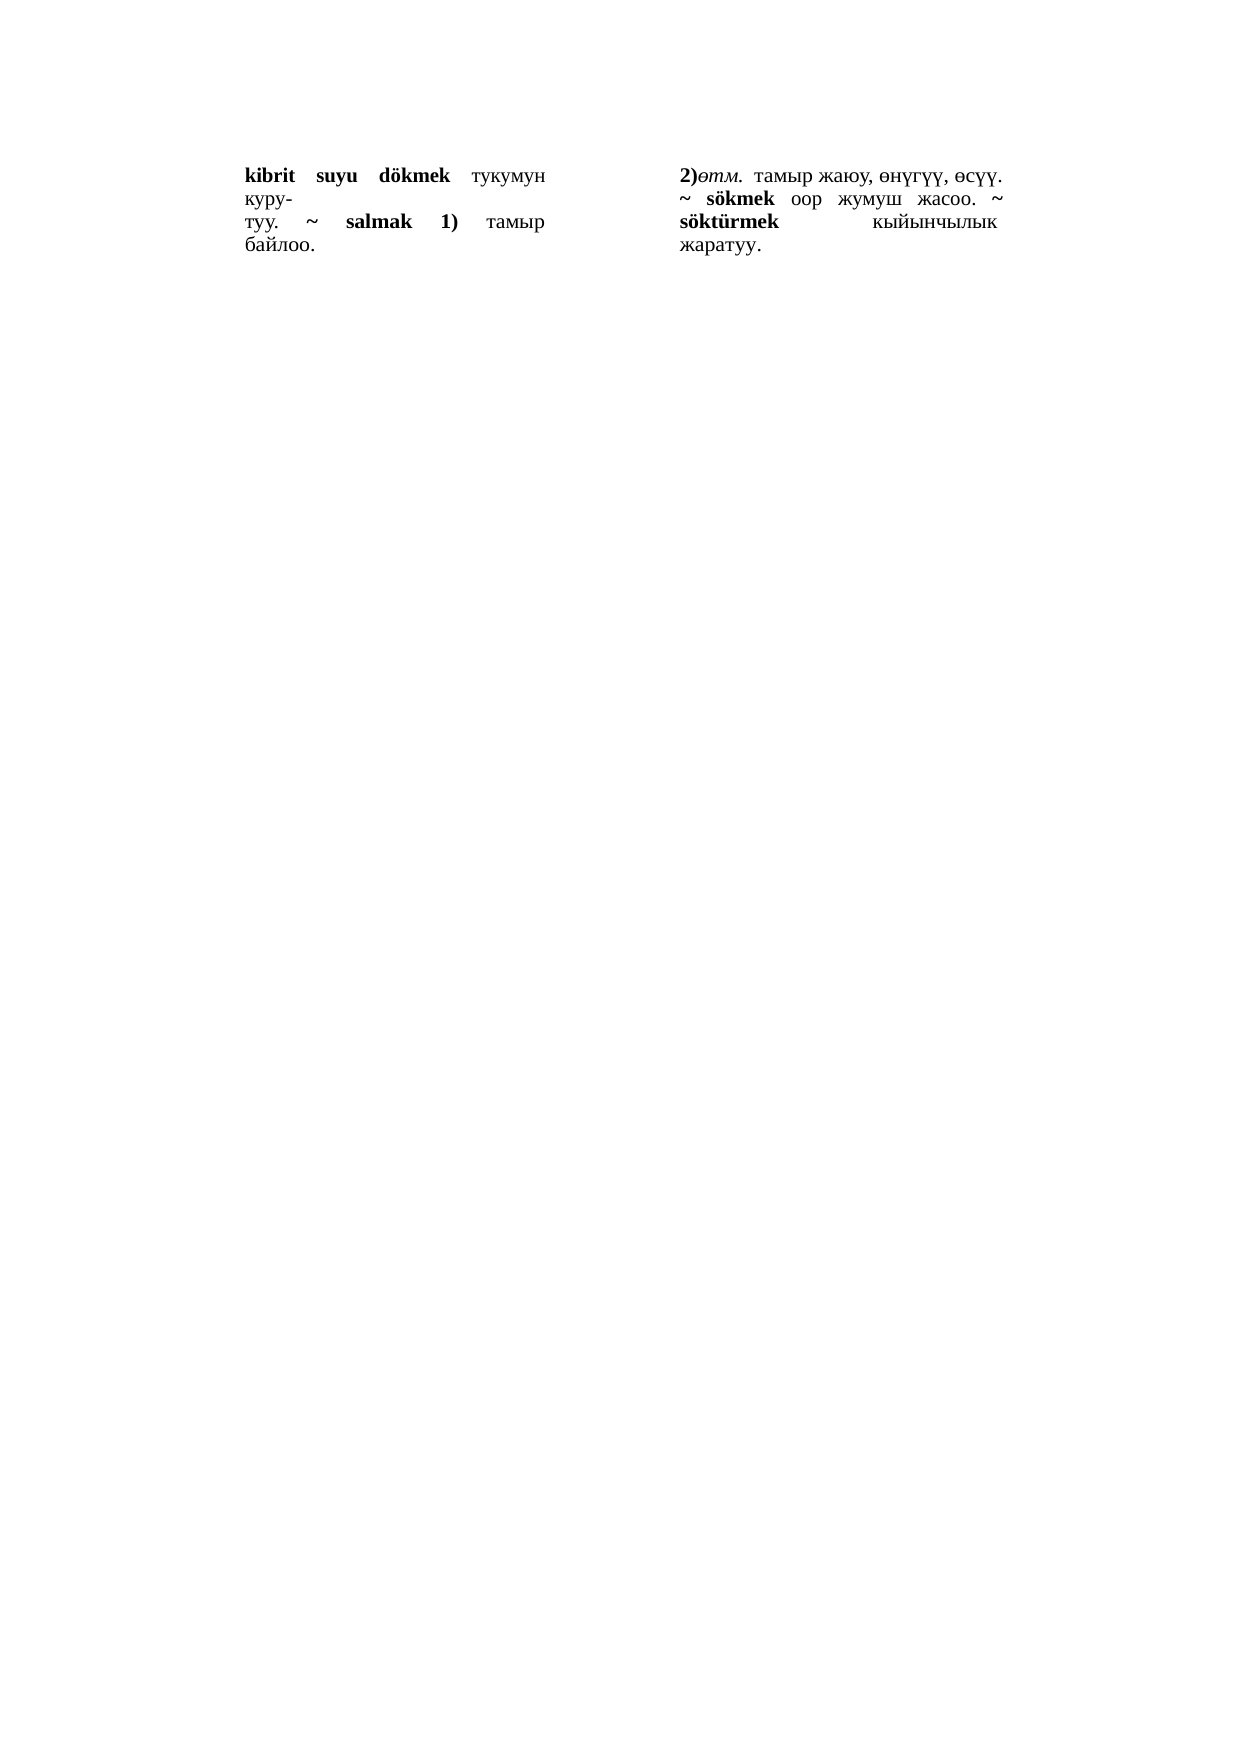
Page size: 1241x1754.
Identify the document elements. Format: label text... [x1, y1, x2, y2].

text ~ sökmek оор жумуш жасоо. ~ [679, 187, 1005, 210]
text 2)өтм. тамыр жаюу, өнүгүү, өсүү. [679, 164, 1005, 187]
text туу. ~ salmak 1) тамыр байлоо. [244, 210, 545, 256]
text kibrit suyu dökmek тукумун куру- [244, 164, 545, 210]
text söktürmek кыйынчылык жаратуу. [679, 210, 997, 256]
